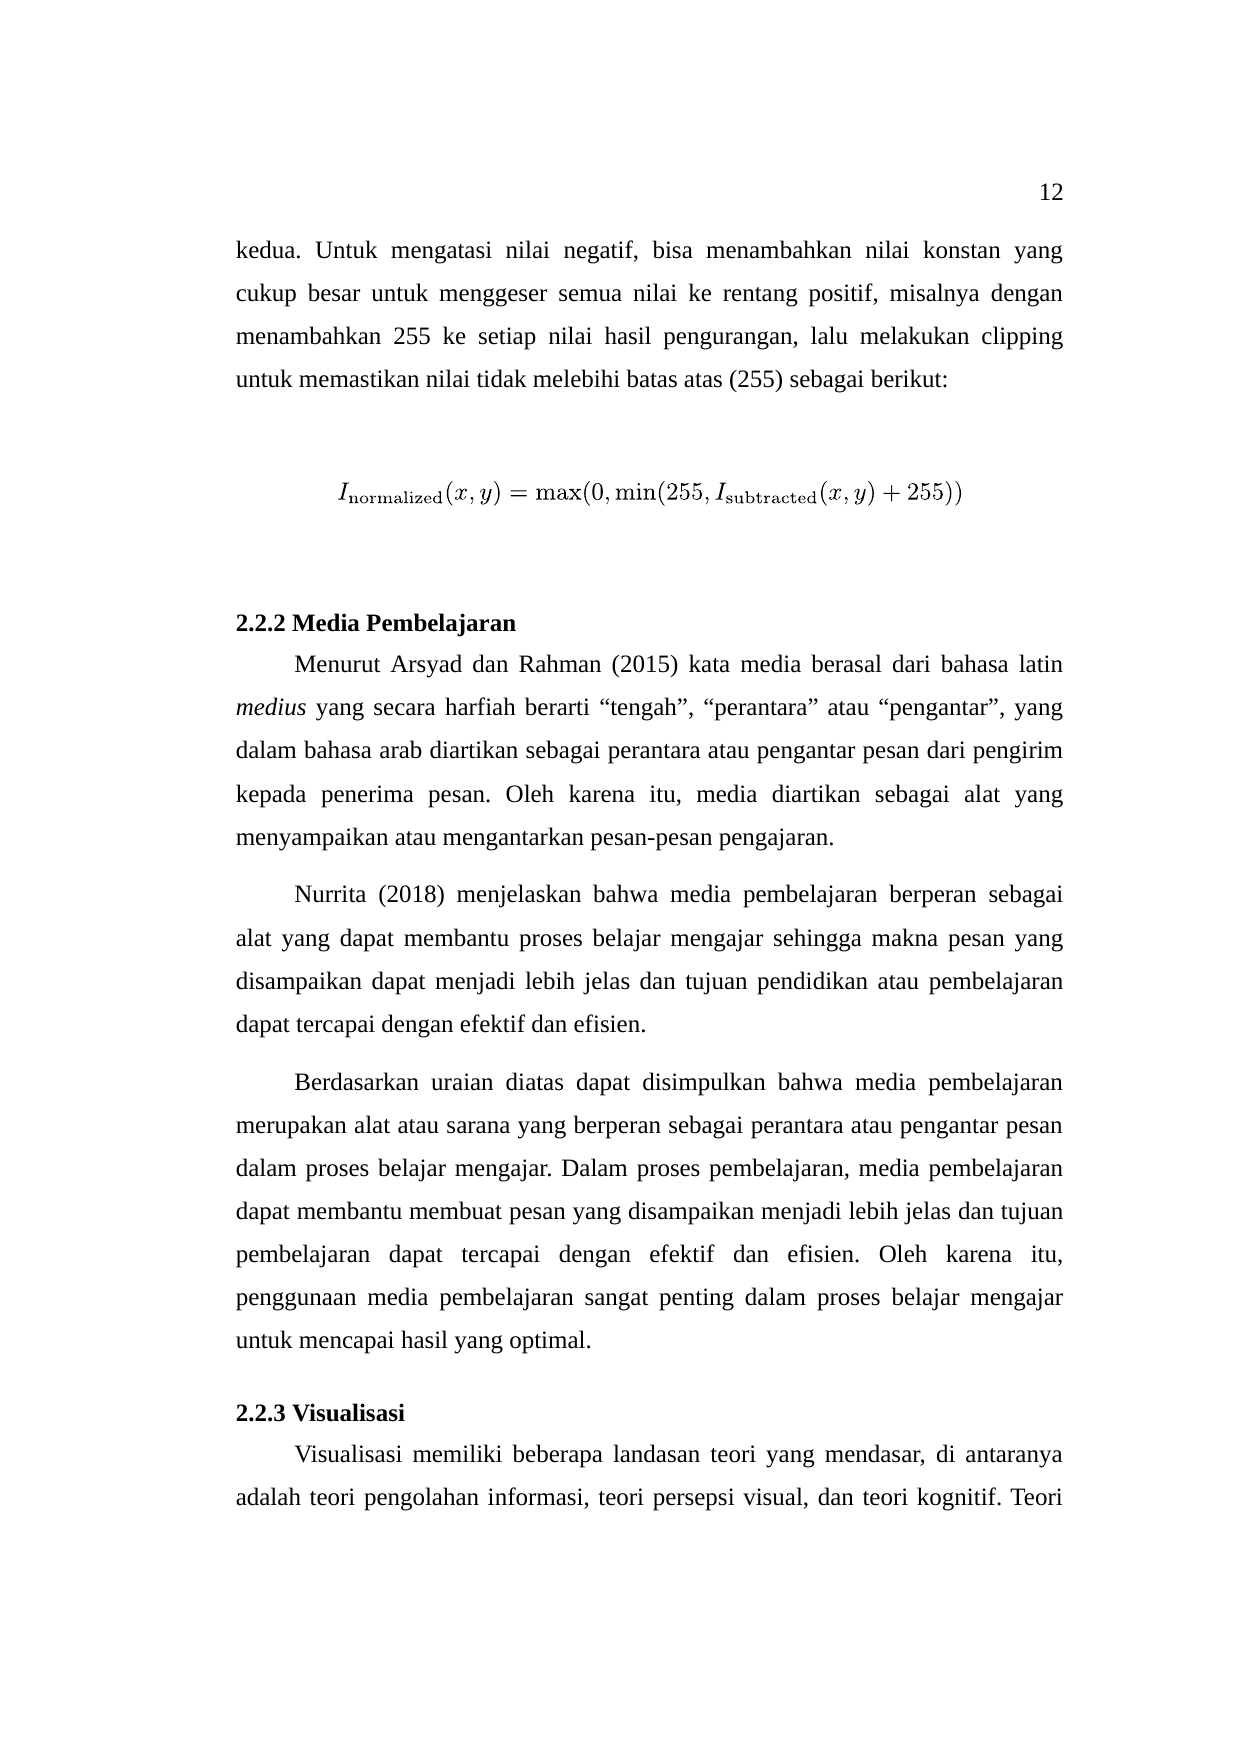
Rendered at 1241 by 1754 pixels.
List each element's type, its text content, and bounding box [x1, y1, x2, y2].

text Visualisasi memiliki beberapa landasan teori yang mendasar, di antaranya adalah teori pengolahan informasi, teori persepsi visual, dan teori kognitif. Teori [236, 1439, 1063, 1511]
text Berdasarkan uraian diatas dapat disimpulkan bahwa media pembelajaran merupakan alat atau sarana yang berperan sebagai perantara atau pengantar pesan dalam proses belajar mengajar. Dalam proses pembelajaran, media pembelajaran dapat membantu membuat pesan yang disampaikan menjadi lebih jelas dan tujuan pembelajaran dapat tercapai dengan efektif dan efisien. Oleh karena itu, penggunaan media pembelajaran sangat penting dalam proses belajar mengajar untuk mencapai hasil yang optimal. [236, 1067, 1063, 1354]
text Nurrita (2018) menjelaskan bahwa media pembelajaran berperan sebagai alat yang dapat membantu proses belajar mengajar sehingga makna pesan yang disampaikan dapat menjadi lebih jelas dan tujuan pendidikan atau pembelajaran dapat tercapai dengan efektif dan efisien. [236, 879, 1063, 1038]
text kedua. Untuk mengatasi nilai negatif, bisa menambahkan nilai konstan yang cukup besar untuk menggeser semua nilai ke rentang positif, misalnya dengan menambahkan 255 ke setiap nilai hasil pengurangan, lalu melakukan clipping untuk memastikan nilai tidak melebihi batas atas (255) sebagai berikut: [236, 235, 1063, 393]
subtitle Media Pembelajaran [236, 608, 1063, 637]
text Menurut Arsyad dan Rahman (2015) kata media berasal dari bahasa latin medius yang secara harfiah berarti “tengah”, “perantara” atau “pengantar”, yang dalam bahasa arab diartikan sebagai perantara atau pengantar pesan dari pengirim kepada penerima pesan. Oleh karena itu, media diartikan sebagai alat yang menyampaikan atau mengantarkan pesan-pesan pengajaran. [236, 649, 1063, 851]
subtitle Visualisasi [236, 1398, 1063, 1426]
